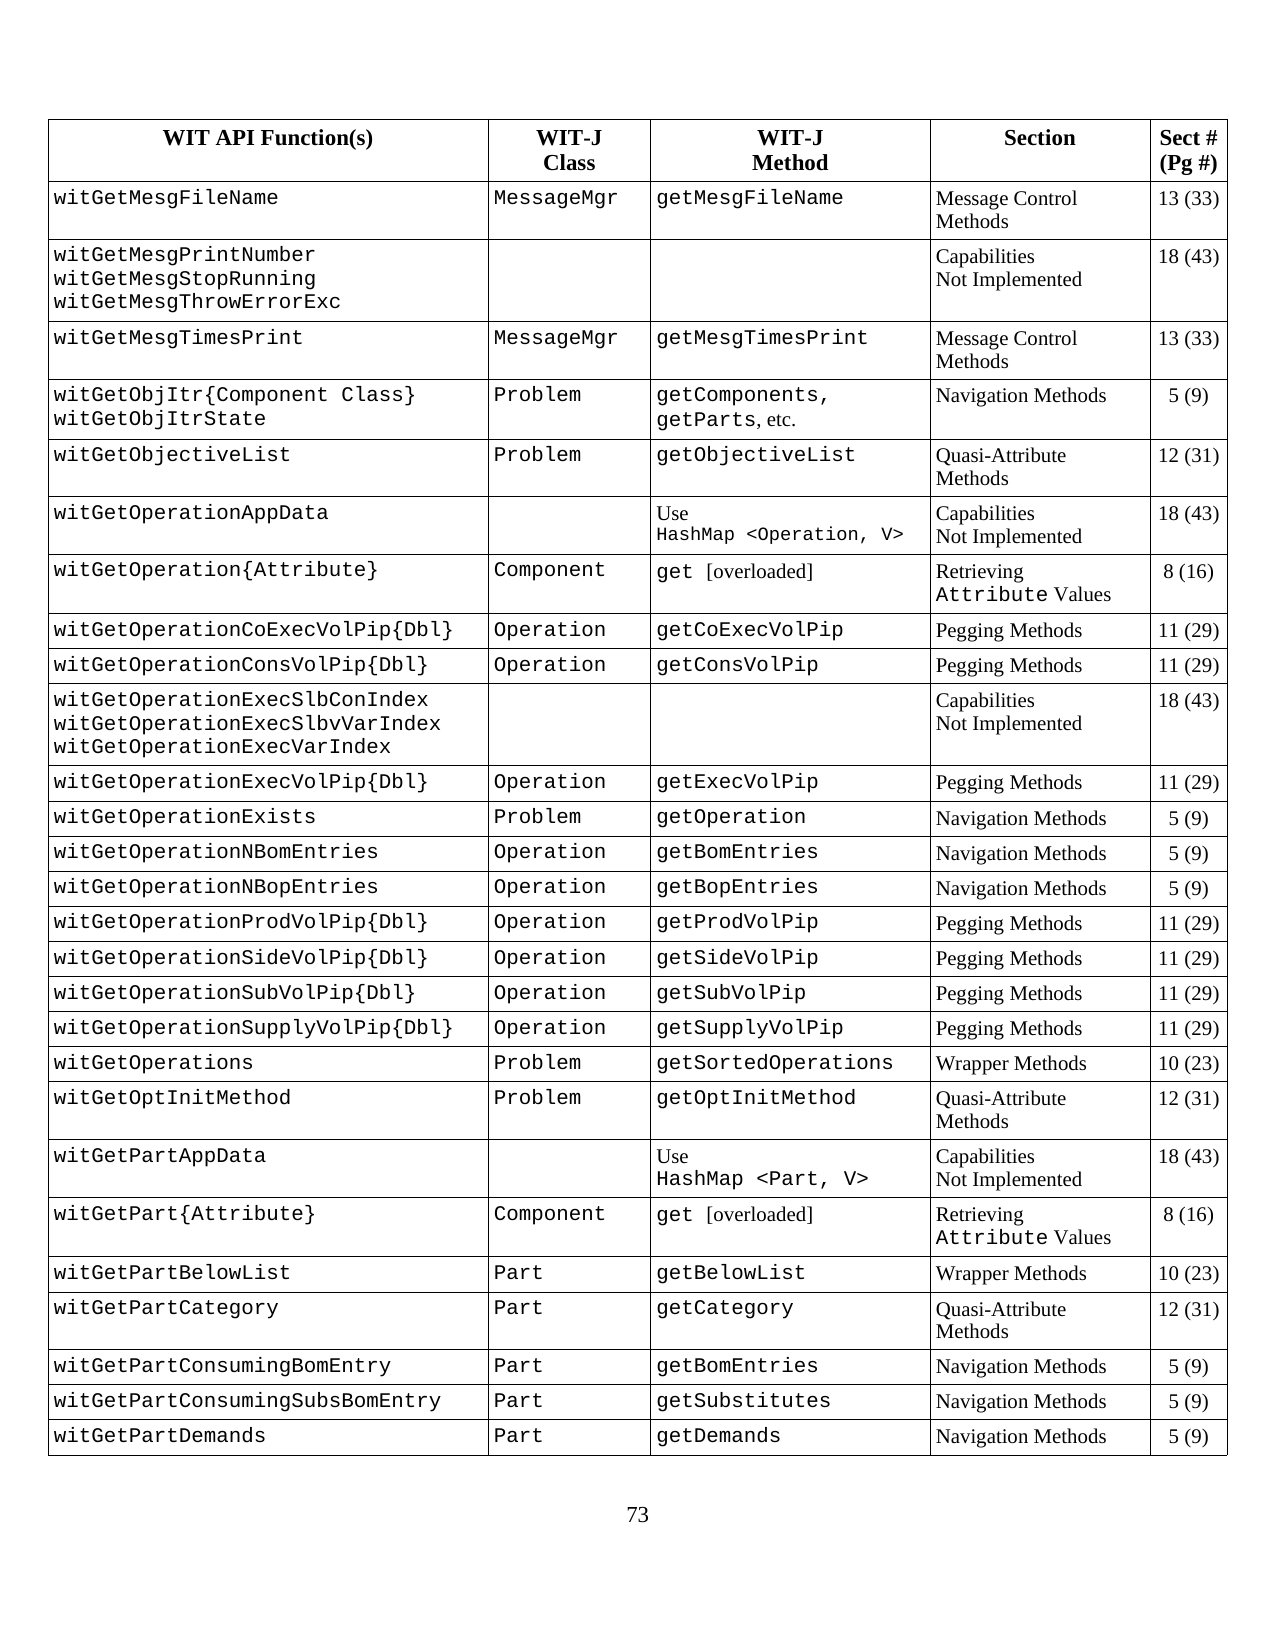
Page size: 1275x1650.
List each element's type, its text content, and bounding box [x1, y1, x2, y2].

table_cell getMesgTimesPrint [651, 322, 930, 378]
table_cell 8 (16) [1151, 555, 1227, 613]
table_cell [489, 240, 650, 321]
table_cell witGetPart{Attribute} [49, 1198, 488, 1256]
table_cell 13 (32) [1151, 182, 1227, 239]
table_cell 5 (9) [1151, 1385, 1227, 1419]
table_cell witGetPartConsumingBomEntry [49, 1350, 488, 1384]
table_cell 10 (22) [1151, 1047, 1227, 1081]
table_header WIT-J Class [489, 120, 650, 181]
table_cell [489, 497, 650, 554]
table_cell Problem [489, 440, 650, 496]
table_cell 11 (28) [1151, 614, 1227, 648]
table_cell getBomEntries [651, 837, 930, 871]
table_cell getMesgFileName [651, 182, 930, 239]
table_cell Operation [489, 766, 650, 801]
table_cell 5 (9) [1151, 802, 1227, 836]
table_cell witGetOperationExecVolPip{Dbl} [49, 766, 488, 801]
table_cell Quasi-Attribute Methods [931, 1082, 1150, 1139]
table_cell [651, 684, 930, 765]
table_cell witGetPartCategory [49, 1293, 488, 1349]
table_cell Use HashMap <Part, V> [651, 1140, 930, 1197]
table_cell Navigation Methods [931, 802, 1150, 836]
table_cell Navigation Methods [931, 872, 1150, 906]
table_cell getBomEntries [651, 1350, 930, 1384]
table_cell getSupplyVolPip [651, 1012, 930, 1046]
table_cell Part [489, 1420, 650, 1454]
table_cell witGetOperationCoExecVolPip{Dbl} [49, 614, 488, 648]
table_cell Pegging Methods [931, 649, 1150, 683]
table_cell witGetOperationExists [49, 802, 488, 836]
table_cell witGetOperationAppData [49, 497, 488, 554]
table_cell getOperation [651, 802, 930, 836]
table_cell Wrapper Methods [931, 1257, 1150, 1292]
table_cell witGetOperationNBopEntries [49, 872, 488, 906]
table_cell witGetObjItr{Component Class} witGetObjItrState [49, 380, 488, 438]
table_cell witGetMesgPrintNumber witGetMesgStopRunning witGetMesgThrowErrorExc [49, 240, 488, 321]
table_cell witGetOperations [49, 1047, 488, 1081]
table_cell 5 (9) [1151, 872, 1227, 906]
table_cell Quasi-Attribute Methods [931, 440, 1150, 496]
table_cell Navigation Methods [931, 1385, 1150, 1419]
table_cell Operation [489, 649, 650, 683]
table_cell witGetPartAppData [49, 1140, 488, 1197]
table_cell Part [489, 1350, 650, 1384]
table_cell 18 (40) [1151, 1140, 1227, 1197]
table_cell getBelowList [651, 1257, 930, 1292]
table_cell get [overloaded] [651, 555, 930, 613]
table_cell getCategory [651, 1293, 930, 1349]
table_cell 8 (16) [1151, 1198, 1227, 1256]
table_cell getSortedOperations [651, 1047, 930, 1081]
table_cell Pegging Methods [931, 614, 1150, 648]
table_cell 5 (9) [1151, 380, 1227, 438]
table_cell witGetOptInitMethod [49, 1082, 488, 1139]
table_cell witGetPartBelowList [49, 1257, 488, 1292]
table_cell Retrieving Attribute Values [931, 1198, 1150, 1256]
table_cell 18 (40) [1151, 240, 1227, 321]
table_cell [489, 1140, 650, 1197]
table_cell Pegging Methods [931, 766, 1150, 801]
table_cell Capabilities Not Implemented [931, 497, 1150, 554]
table_cell 11 (28) [1151, 907, 1227, 941]
table_cell Retrieving Attribute Values [931, 555, 1150, 613]
table_cell 11 (28) [1151, 1012, 1227, 1046]
table_cell Pegging Methods [931, 1012, 1150, 1046]
table_cell Problem [489, 1082, 650, 1139]
table_cell 5 (9) [1151, 1420, 1227, 1454]
table_header WIT API Function(s) [49, 120, 488, 181]
table_cell Capabilities Not Implemented [931, 240, 1150, 321]
table_cell witGetOperationConsVolPip{Dbl} [49, 649, 488, 683]
table_cell 12 (30) [1151, 1293, 1227, 1349]
table_cell 10 (22) [1151, 1257, 1227, 1292]
table_cell Navigation Methods [931, 1420, 1150, 1454]
table_cell 11 (28) [1151, 942, 1227, 976]
table_cell 12 (30) [1151, 1082, 1227, 1139]
table_header Sect # (Pg #) [1151, 120, 1227, 181]
table_cell witGetMesgFileName [49, 182, 488, 239]
table_cell Capabilities Not Implemented [931, 684, 1150, 765]
table_cell witGetPartDemands [49, 1420, 488, 1454]
table_cell Component [489, 555, 650, 613]
table_cell witGetOperation{Attribute} [49, 555, 488, 613]
table_cell getConsVolPip [651, 649, 930, 683]
table_cell [651, 240, 930, 321]
table_cell getComponents, getParts, etc. [651, 380, 930, 438]
table_cell getSubVolPip [651, 977, 930, 1011]
table_cell witGetObjectiveList [49, 440, 488, 496]
table_cell 11 (28) [1151, 977, 1227, 1011]
table_cell getExecVolPip [651, 766, 930, 801]
table_cell 18 (40) [1151, 497, 1227, 554]
table_cell 11 (28) [1151, 766, 1227, 801]
table_cell witGetOperationExecSlbConIndex witGetOperationExecSlbvVarIndex witGetOperationExecVarIndex [49, 684, 488, 765]
table_header WIT-J Method [651, 120, 930, 181]
table_cell Component [489, 1198, 650, 1256]
table_header Section [931, 120, 1150, 181]
table_cell 11 (28) [1151, 649, 1227, 683]
table_cell getOptInitMethod [651, 1082, 930, 1139]
table_cell Pegging Methods [931, 942, 1150, 976]
table_cell Pegging Methods [931, 907, 1150, 941]
table_cell Pegging Methods [931, 977, 1150, 1011]
table_cell witGetPartConsumingSubsBomEntry [49, 1385, 488, 1419]
table_cell Capabilities Not Implemented [931, 1140, 1150, 1197]
table_cell Problem [489, 802, 650, 836]
table_cell witGetOperationSupplyVolPip{Dbl} [49, 1012, 488, 1046]
table_cell Message Control Methods [931, 182, 1150, 239]
table_cell witGetOperationNBomEntries [49, 837, 488, 871]
table_cell Part [489, 1385, 650, 1419]
table_cell 5 (9) [1151, 1350, 1227, 1384]
table_cell getDemands [651, 1420, 930, 1454]
table_cell Operation [489, 907, 650, 941]
table_cell getObjectiveList [651, 440, 930, 496]
table_cell Part [489, 1293, 650, 1349]
table_cell Operation [489, 942, 650, 976]
table_cell Navigation Methods [931, 837, 1150, 871]
table_cell getProdVolPip [651, 907, 930, 941]
table_cell witGetOperationSubVolPip{Dbl} [49, 977, 488, 1011]
table_cell getSideVolPip [651, 942, 930, 976]
table_cell Problem [489, 1047, 650, 1081]
table_cell Operation [489, 614, 650, 648]
table_cell Problem [489, 380, 650, 438]
table_cell Wrapper Methods [931, 1047, 1150, 1081]
table_cell MessageMgr [489, 322, 650, 378]
table_cell getBopEntries [651, 872, 930, 906]
table_cell Operation [489, 977, 650, 1011]
table_cell Operation [489, 872, 650, 906]
table_cell getCoExecVolPip [651, 614, 930, 648]
table_cell Operation [489, 837, 650, 871]
table_cell 13 (32) [1151, 322, 1227, 378]
table_cell 18 (40) [1151, 684, 1227, 765]
table_cell MessageMgr [489, 182, 650, 239]
table_cell 12 (30) [1151, 440, 1227, 496]
table_cell Use HashMap <Operation, V> [651, 497, 930, 554]
table_cell Message Control Methods [931, 322, 1150, 378]
table_cell Operation [489, 1012, 650, 1046]
table_cell witGetOperationProdVolPip{Dbl} [49, 907, 488, 941]
table_cell getSubstitutes [651, 1385, 930, 1419]
table_cell Quasi-Attribute Methods [931, 1293, 1150, 1349]
table_cell witGetMesgTimesPrint [49, 322, 488, 378]
table_cell Navigation Methods [931, 1350, 1150, 1384]
table_cell Part [489, 1257, 650, 1292]
table_cell get [overloaded] [651, 1198, 930, 1256]
table_cell Navigation Methods [931, 380, 1150, 438]
table_cell 5 (9) [1151, 837, 1227, 871]
table_cell [489, 684, 650, 765]
table_cell witGetOperationSideVolPip{Dbl} [49, 942, 488, 976]
